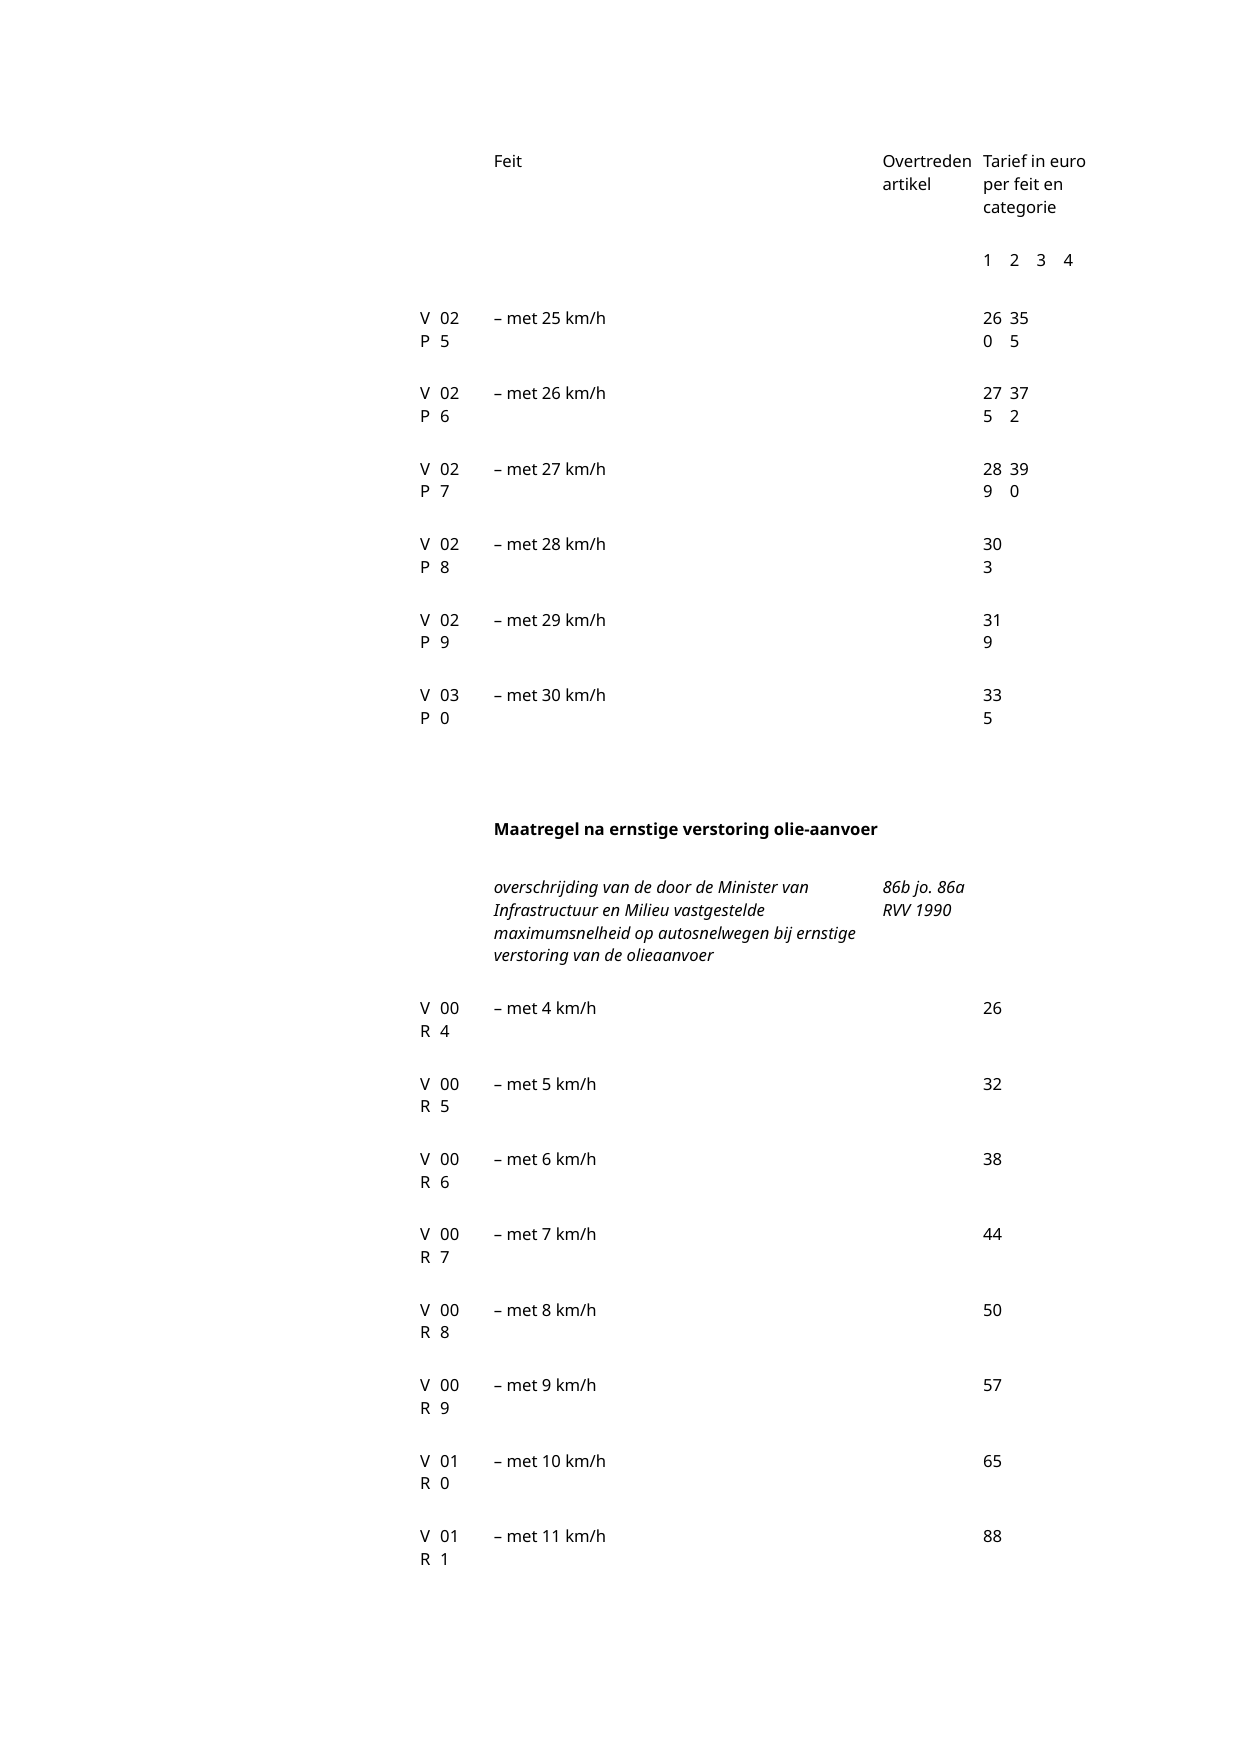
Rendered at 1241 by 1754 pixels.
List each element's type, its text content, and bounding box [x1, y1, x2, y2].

table_cell VP [420, 382, 440, 457]
table_cell – met 4 km/h [494, 997, 882, 1072]
table_cell [467, 876, 494, 997]
table_cell [467, 1148, 494, 1223]
table_cell [1010, 1223, 1036, 1298]
table_cell [467, 1374, 494, 1449]
table_cell – met 30 km/h [494, 684, 882, 759]
table_cell [467, 458, 494, 533]
table_cell [1010, 1299, 1036, 1374]
table_header Tarief in euro per feit en categorie [983, 150, 1090, 248]
table_cell [1010, 1449, 1036, 1525]
table_cell [494, 248, 882, 307]
table_cell [1010, 608, 1036, 684]
table_cell [1063, 876, 1090, 997]
table_cell 4 [1063, 248, 1090, 307]
table_cell [420, 876, 440, 997]
table_cell [494, 759, 882, 817]
table_cell 2 [1010, 248, 1036, 307]
table_header [440, 150, 467, 248]
table_header Overtreden artikel [882, 150, 983, 248]
table_cell – met 8 km/h [494, 1299, 882, 1374]
table_cell [1010, 1148, 1036, 1223]
table_cell 008 [440, 1299, 467, 1374]
table_cell [1036, 997, 1063, 1072]
table_cell [1036, 307, 1063, 382]
table_cell [1063, 759, 1090, 817]
table_cell 390 [1010, 458, 1036, 533]
table_cell VR [420, 1072, 440, 1148]
table_cell VR [420, 1223, 440, 1298]
table_header [420, 150, 440, 248]
table_cell [467, 1299, 494, 1374]
table_cell [1010, 759, 1036, 817]
table_cell [882, 818, 983, 876]
table_cell [1036, 1374, 1063, 1449]
table_cell [1010, 1374, 1036, 1449]
table_cell [1010, 1525, 1036, 1600]
table_cell – met 10 km/h [494, 1449, 882, 1525]
table_cell [1063, 1072, 1090, 1148]
table_cell 007 [440, 1223, 467, 1298]
table_cell [467, 307, 494, 382]
table_cell [882, 1449, 983, 1525]
table_cell [1010, 876, 1036, 997]
table_cell [1063, 1299, 1090, 1374]
table_cell 011 [440, 1525, 467, 1600]
table_cell [1063, 997, 1090, 1072]
table_cell [1036, 876, 1063, 997]
table_cell – met 7 km/h [494, 1223, 882, 1298]
table_cell – met 27 km/h [494, 458, 882, 533]
table_cell [1063, 1148, 1090, 1223]
table_cell [882, 1525, 983, 1600]
table_cell VP [420, 684, 440, 759]
table_cell [882, 997, 983, 1072]
table_cell [1010, 533, 1036, 608]
table_cell 65 [983, 1449, 1009, 1525]
table_cell [1010, 818, 1036, 876]
table_cell [467, 684, 494, 759]
table_cell 44 [983, 1223, 1009, 1298]
table_cell [983, 818, 1009, 876]
table_cell [467, 997, 494, 1072]
table_cell [1036, 1299, 1063, 1374]
table_cell 004 [440, 997, 467, 1072]
table_cell [882, 248, 983, 307]
table_cell – met 28 km/h [494, 533, 882, 608]
table_cell VP [420, 307, 440, 382]
table_cell [882, 684, 983, 759]
table_cell [1036, 1525, 1063, 1600]
table_header [467, 150, 494, 248]
table_cell VR [420, 1525, 440, 1600]
table_cell [882, 307, 983, 382]
table_cell [1063, 1525, 1090, 1600]
table_cell VP [420, 458, 440, 533]
table_cell VR [420, 1449, 440, 1525]
table_cell [1063, 458, 1090, 533]
table_cell 38 [983, 1148, 1009, 1223]
table_cell – met 29 km/h [494, 608, 882, 684]
table_cell [882, 1374, 983, 1449]
table_cell [882, 1148, 983, 1223]
table_cell – met 26 km/h [494, 382, 882, 457]
table_cell 006 [440, 1148, 467, 1223]
table_cell [882, 1223, 983, 1298]
table_cell 3 [1036, 248, 1063, 307]
table_cell [1010, 684, 1036, 759]
table_cell [420, 818, 440, 876]
table_cell 335 [983, 684, 1009, 759]
table_header Feit [494, 150, 882, 248]
table_cell [882, 759, 983, 817]
table_cell 355 [1010, 307, 1036, 382]
table_cell 010 [440, 1449, 467, 1525]
table_cell [983, 876, 1009, 997]
table_cell 026 [440, 382, 467, 457]
table_cell [1063, 1449, 1090, 1525]
table_cell [1063, 307, 1090, 382]
table_cell 028 [440, 533, 467, 608]
table_cell [467, 1525, 494, 1600]
table_cell VR [420, 1148, 440, 1223]
table_cell [1036, 608, 1063, 684]
table_cell [467, 1449, 494, 1525]
table_cell 009 [440, 1374, 467, 1449]
table_cell overschrijding van de door de Minister van Infrastructuur en Milieu vastgestelde maximumsnelheid op autosnelwegen bij ernstige verstoring van de olieaanvoer [494, 876, 882, 997]
table_cell [440, 818, 467, 876]
table_cell [467, 533, 494, 608]
table_cell [882, 382, 983, 457]
table_cell [882, 1299, 983, 1374]
table_cell [882, 608, 983, 684]
table_cell 32 [983, 1072, 1009, 1148]
table_cell 86b jo. 86a RVV 1990 [882, 876, 983, 997]
table_cell [467, 1072, 494, 1148]
table_cell 372 [1010, 382, 1036, 457]
table_cell VR [420, 1374, 440, 1449]
table_cell [1063, 684, 1090, 759]
table_cell [983, 759, 1009, 817]
table_cell [1063, 1374, 1090, 1449]
table_cell 289 [983, 458, 1009, 533]
table_cell [440, 759, 467, 817]
table_cell [1036, 759, 1063, 817]
table_cell [882, 1072, 983, 1148]
table_cell [440, 248, 467, 307]
table_cell – met 6 km/h [494, 1148, 882, 1223]
table_cell 005 [440, 1072, 467, 1148]
table_cell [882, 533, 983, 608]
table_cell [1063, 533, 1090, 608]
table_cell [467, 1223, 494, 1298]
table_cell 50 [983, 1299, 1009, 1374]
table_cell 025 [440, 307, 467, 382]
table_cell [1010, 997, 1036, 1072]
table_cell [467, 382, 494, 457]
table_cell 029 [440, 608, 467, 684]
table_cell 260 [983, 307, 1009, 382]
table_cell [1063, 1223, 1090, 1298]
table_cell [1036, 684, 1063, 759]
table_cell – met 25 km/h [494, 307, 882, 382]
table_cell 275 [983, 382, 1009, 457]
table_cell [440, 876, 467, 997]
table_cell [1036, 818, 1063, 876]
table_cell VR [420, 997, 440, 1072]
table_cell [420, 759, 440, 817]
table_cell [1010, 1072, 1036, 1148]
table_cell [1036, 1449, 1063, 1525]
table_cell [1063, 608, 1090, 684]
table_cell [882, 458, 983, 533]
table_cell [1063, 382, 1090, 457]
table_cell [467, 248, 494, 307]
table_cell [467, 818, 494, 876]
table_cell [1036, 458, 1063, 533]
table_cell [467, 759, 494, 817]
table_cell [1036, 1223, 1063, 1298]
table_cell [1036, 1148, 1063, 1223]
table_cell – met 5 km/h [494, 1072, 882, 1148]
table_cell 030 [440, 684, 467, 759]
table_cell [1036, 533, 1063, 608]
table_cell 027 [440, 458, 467, 533]
table_cell 88 [983, 1525, 1009, 1600]
table_cell – met 9 km/h [494, 1374, 882, 1449]
table_cell VR [420, 1299, 440, 1374]
table_cell [467, 608, 494, 684]
table_cell [1036, 382, 1063, 457]
table_cell 26 [983, 997, 1009, 1072]
table_cell 1 [983, 248, 1009, 307]
table_cell 319 [983, 608, 1009, 684]
table_cell 303 [983, 533, 1009, 608]
table_cell [1063, 818, 1090, 876]
table_cell VP [420, 533, 440, 608]
table_cell – met 11 km/h [494, 1525, 882, 1600]
table_cell Maatregel na ernstige verstoring olie-aanvoer [494, 818, 882, 876]
table_cell [420, 248, 440, 307]
table_cell [1036, 1072, 1063, 1148]
table_cell VP [420, 608, 440, 684]
table_cell 57 [983, 1374, 1009, 1449]
